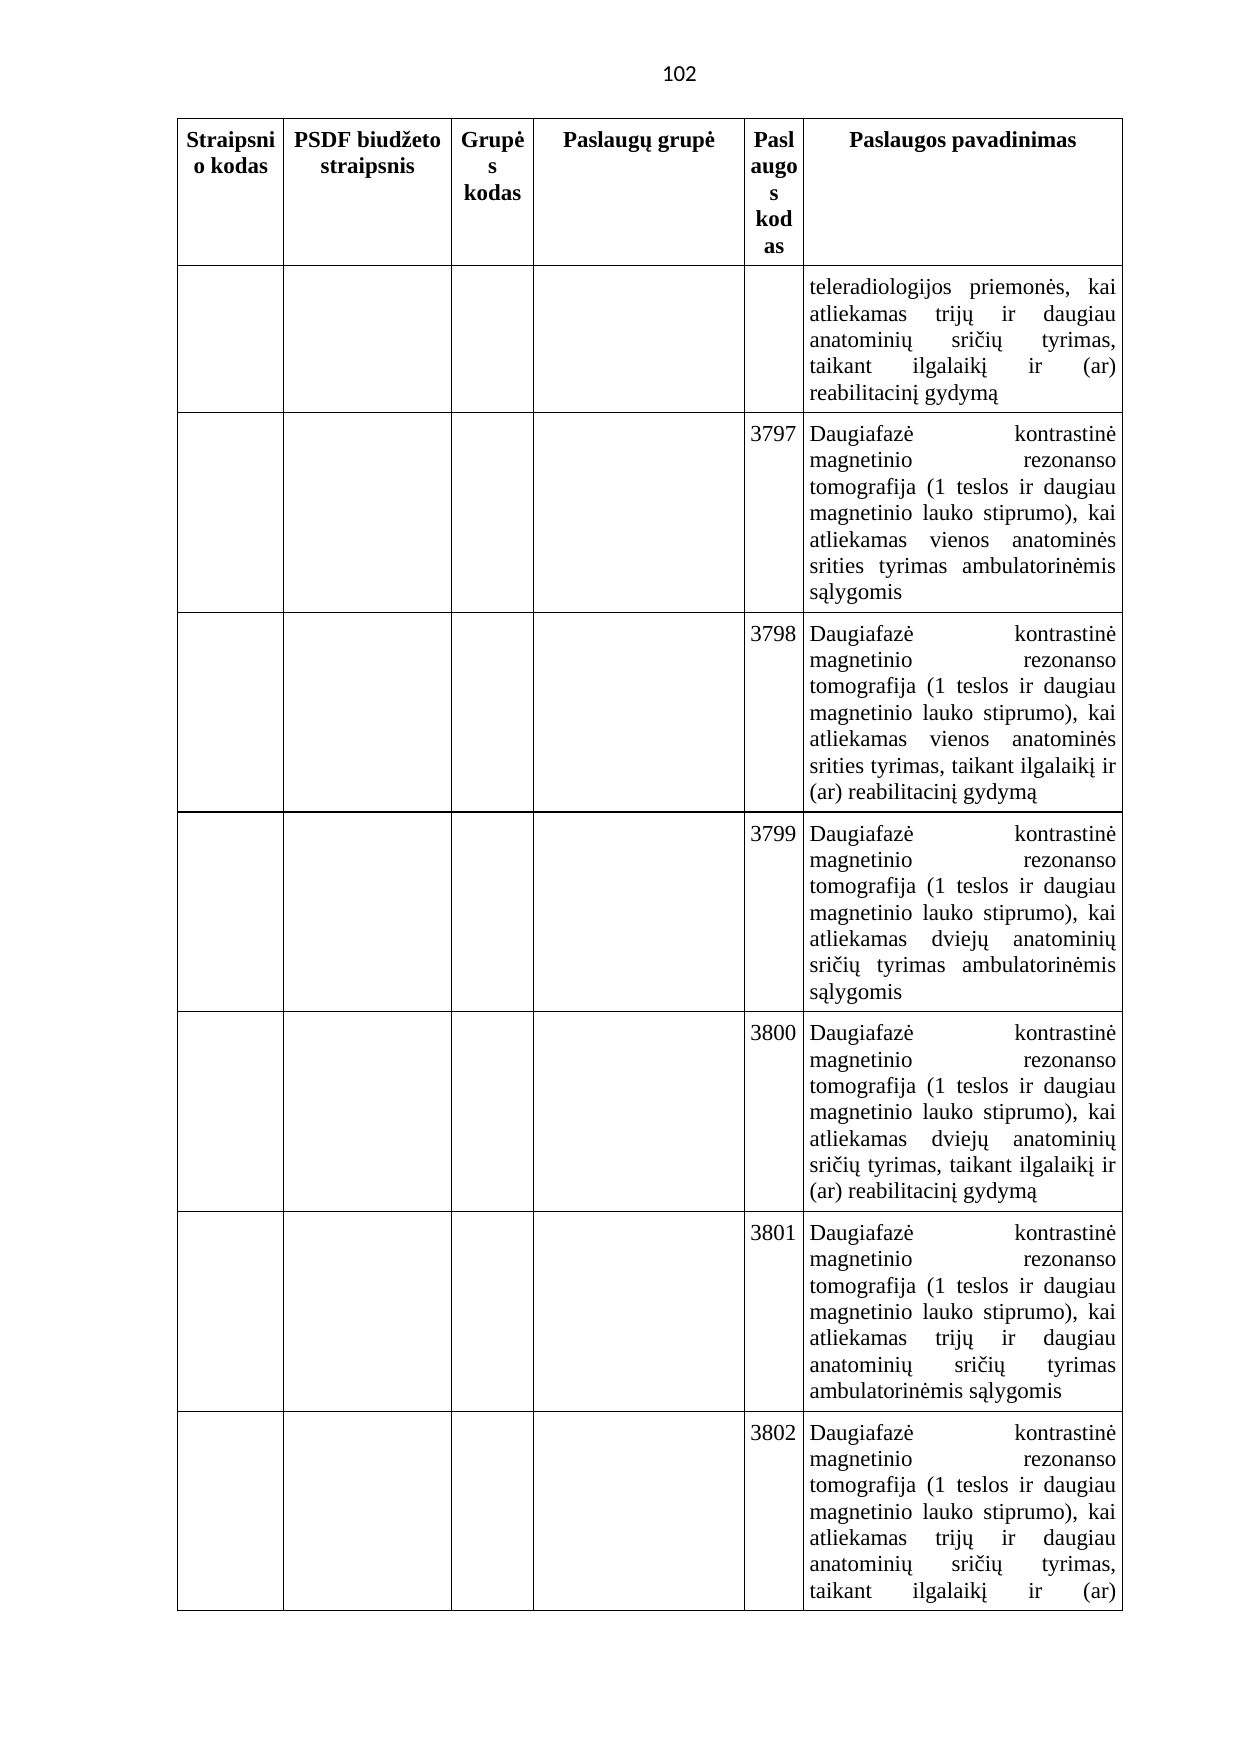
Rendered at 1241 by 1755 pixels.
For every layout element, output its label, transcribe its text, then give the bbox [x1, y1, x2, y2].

table_cell [534, 1412, 744, 1610]
table_cell [284, 1012, 451, 1211]
table_cell 3799 [745, 813, 803, 1011]
table_header Grupės kodas [452, 119, 533, 265]
table_cell Daugiafazė kontrastinė magnetinio rezonanso tomografija (1 teslos ir daugiau magnetinio lauko stiprumo), kai atliekamas vienos anatominės srities tyrimas ambulatorinėmis sąlygomis [804, 413, 1122, 612]
table_cell 3797 [745, 413, 803, 612]
table_cell [284, 613, 451, 811]
table_header PSDF biudžeto straipsnis [284, 119, 451, 265]
table_cell 3798 [745, 613, 803, 811]
table_header Paslaugos pavadinimas [804, 119, 1122, 265]
table_cell [284, 266, 451, 412]
table_cell Daugiafazė kontrastinė magnetinio rezonanso tomografija (1 teslos ir daugiau magnetinio lauko stiprumo), kai atliekamas trijų ir daugiau anatominių sričių tyrimas, taikant ilgalaikį ir (ar) [804, 1412, 1122, 1610]
table_cell [534, 1012, 744, 1211]
table_header Paslaugos kodas [745, 119, 803, 265]
table_cell [452, 813, 533, 1011]
table_cell [178, 1012, 283, 1211]
table_cell [284, 413, 451, 612]
table_cell [452, 266, 533, 412]
table_cell [178, 1412, 283, 1610]
table_cell [452, 1012, 533, 1211]
table_header Straipsnio kodas [178, 119, 283, 265]
table_cell [534, 1212, 744, 1411]
table_cell 3801 [745, 1212, 803, 1411]
table_cell [178, 613, 283, 811]
table_cell [452, 1212, 533, 1411]
table_cell Daugiafazė kontrastinė magnetinio rezonanso tomografija (1 teslos ir daugiau magnetinio lauko stiprumo), kai atliekamas dviejų anatominių sričių tyrimas, taikant ilgalaikį ir (ar) reabilitacinį gydymą [804, 1012, 1122, 1211]
table_cell [284, 1412, 451, 1610]
table_cell [452, 613, 533, 811]
table_cell Daugiafazė kontrastinė magnetinio rezonanso tomografija (1 teslos ir daugiau magnetinio lauko stiprumo), kai atliekamas trijų ir daugiau anatominių sričių tyrimas ambulatorinėmis sąlygomis [804, 1212, 1122, 1411]
table_cell [452, 413, 533, 612]
table_cell [178, 413, 283, 612]
table_cell [452, 1412, 533, 1610]
table_cell [534, 266, 744, 412]
table_cell [284, 813, 451, 1011]
table_cell [745, 266, 803, 412]
table_header Paslaugų grupė [534, 119, 744, 265]
table_cell [284, 1212, 451, 1411]
table_cell [534, 813, 744, 1011]
table_cell [178, 266, 283, 412]
table_cell 3802 [745, 1412, 803, 1610]
table_cell [534, 413, 744, 612]
table_cell [534, 613, 744, 811]
table_cell [178, 813, 283, 1011]
table_cell [178, 1212, 283, 1411]
table_cell Daugiafazė kontrastinė magnetinio rezonanso tomografija (1 teslos ir daugiau magnetinio lauko stiprumo), kai atliekamas vienos anatominės srities tyrimas, taikant ilgalaikį ir (ar) reabilitacinį gydymą [804, 613, 1122, 811]
table_cell 3800 [745, 1012, 803, 1211]
table_cell Daugiafazė kontrastinė magnetinio rezonanso tomografija (1 teslos ir daugiau magnetinio lauko stiprumo), kai atliekamas dviejų anatominių sričių tyrimas ambulatorinėmis sąlygomis [804, 813, 1122, 1011]
table_cell teleradiologijos priemonės, kai atliekamas trijų ir daugiau anatominių sričių tyrimas, taikant ilgalaikį ir (ar) reabilitacinį gydymą [804, 266, 1122, 412]
